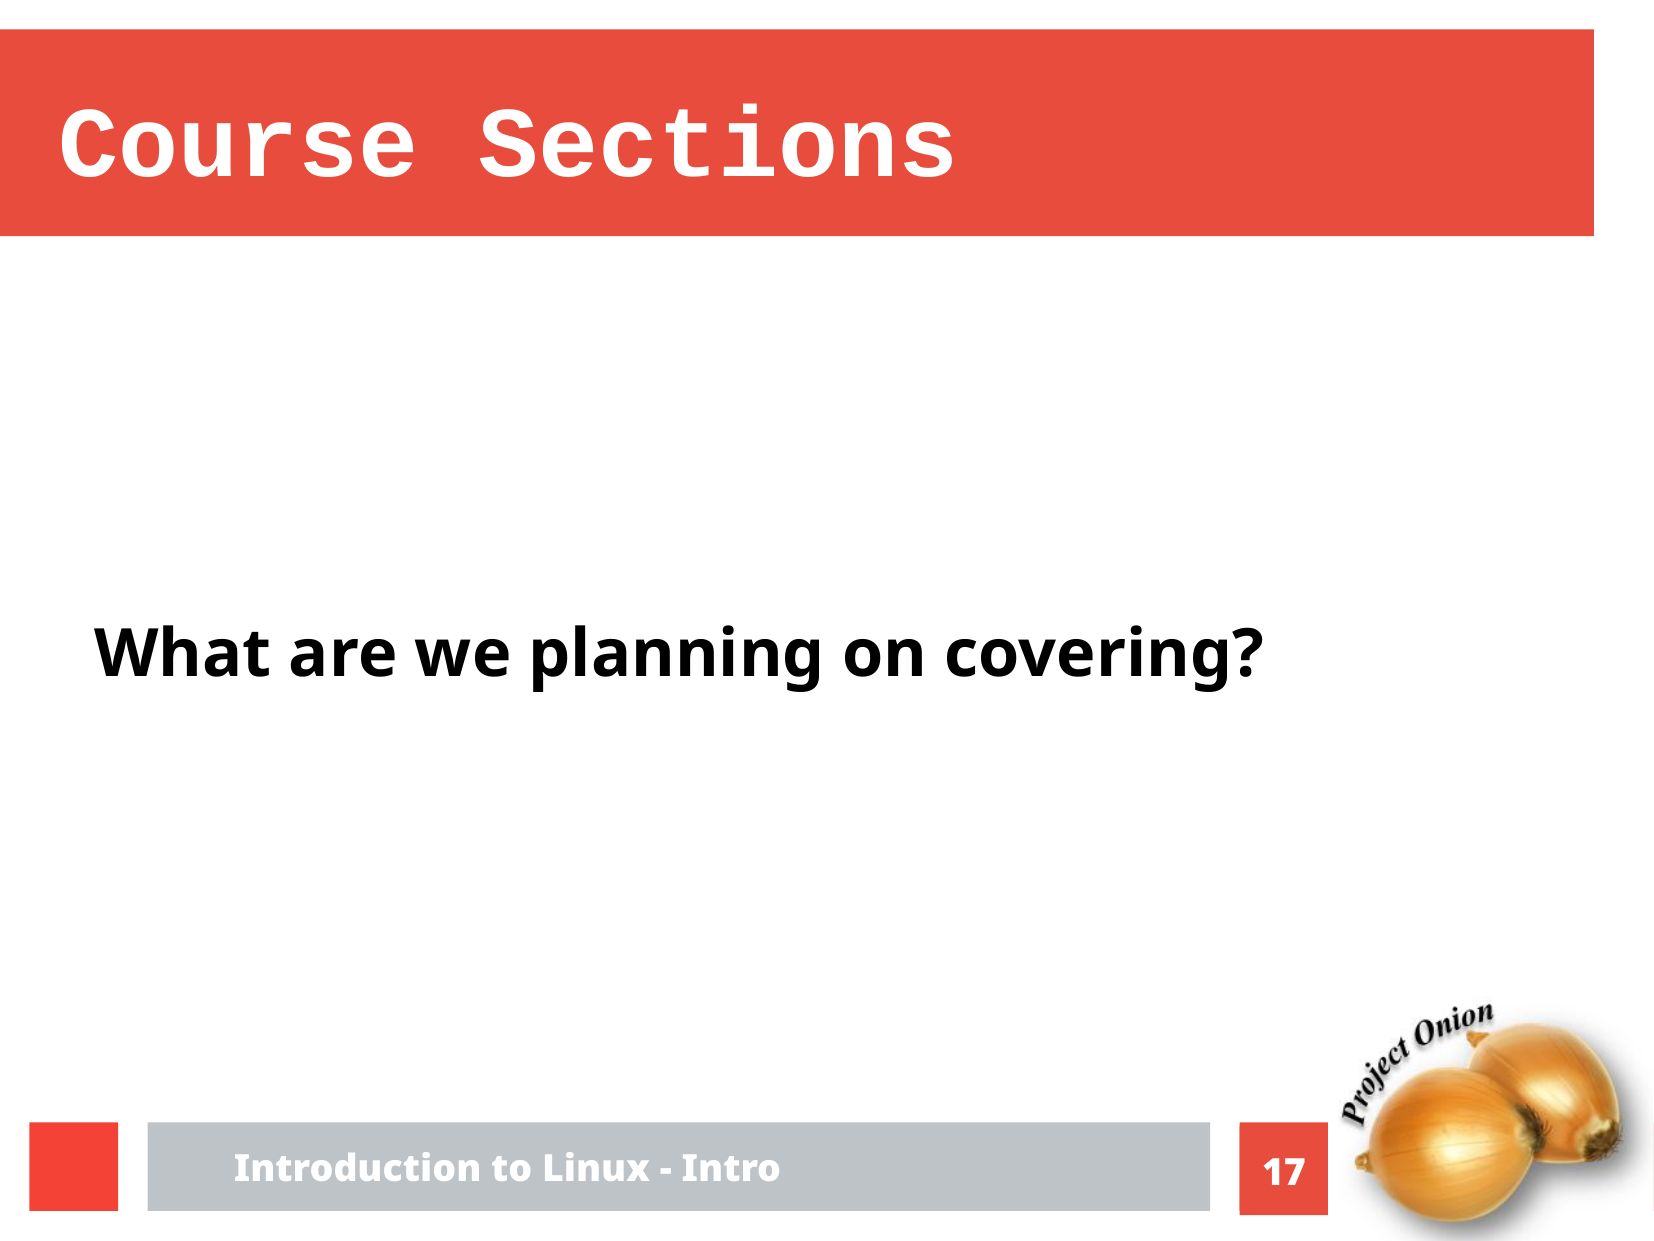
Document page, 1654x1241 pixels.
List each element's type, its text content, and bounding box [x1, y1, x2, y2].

picture [1345, 4, 1653, 367]
title Course Sections [58, 59, 1594, 207]
picture [1328, 986, 1653, 1241]
subtitle What are we planning on covering? [58, 324, 1565, 1093]
picture [6, 1004, 213, 1232]
